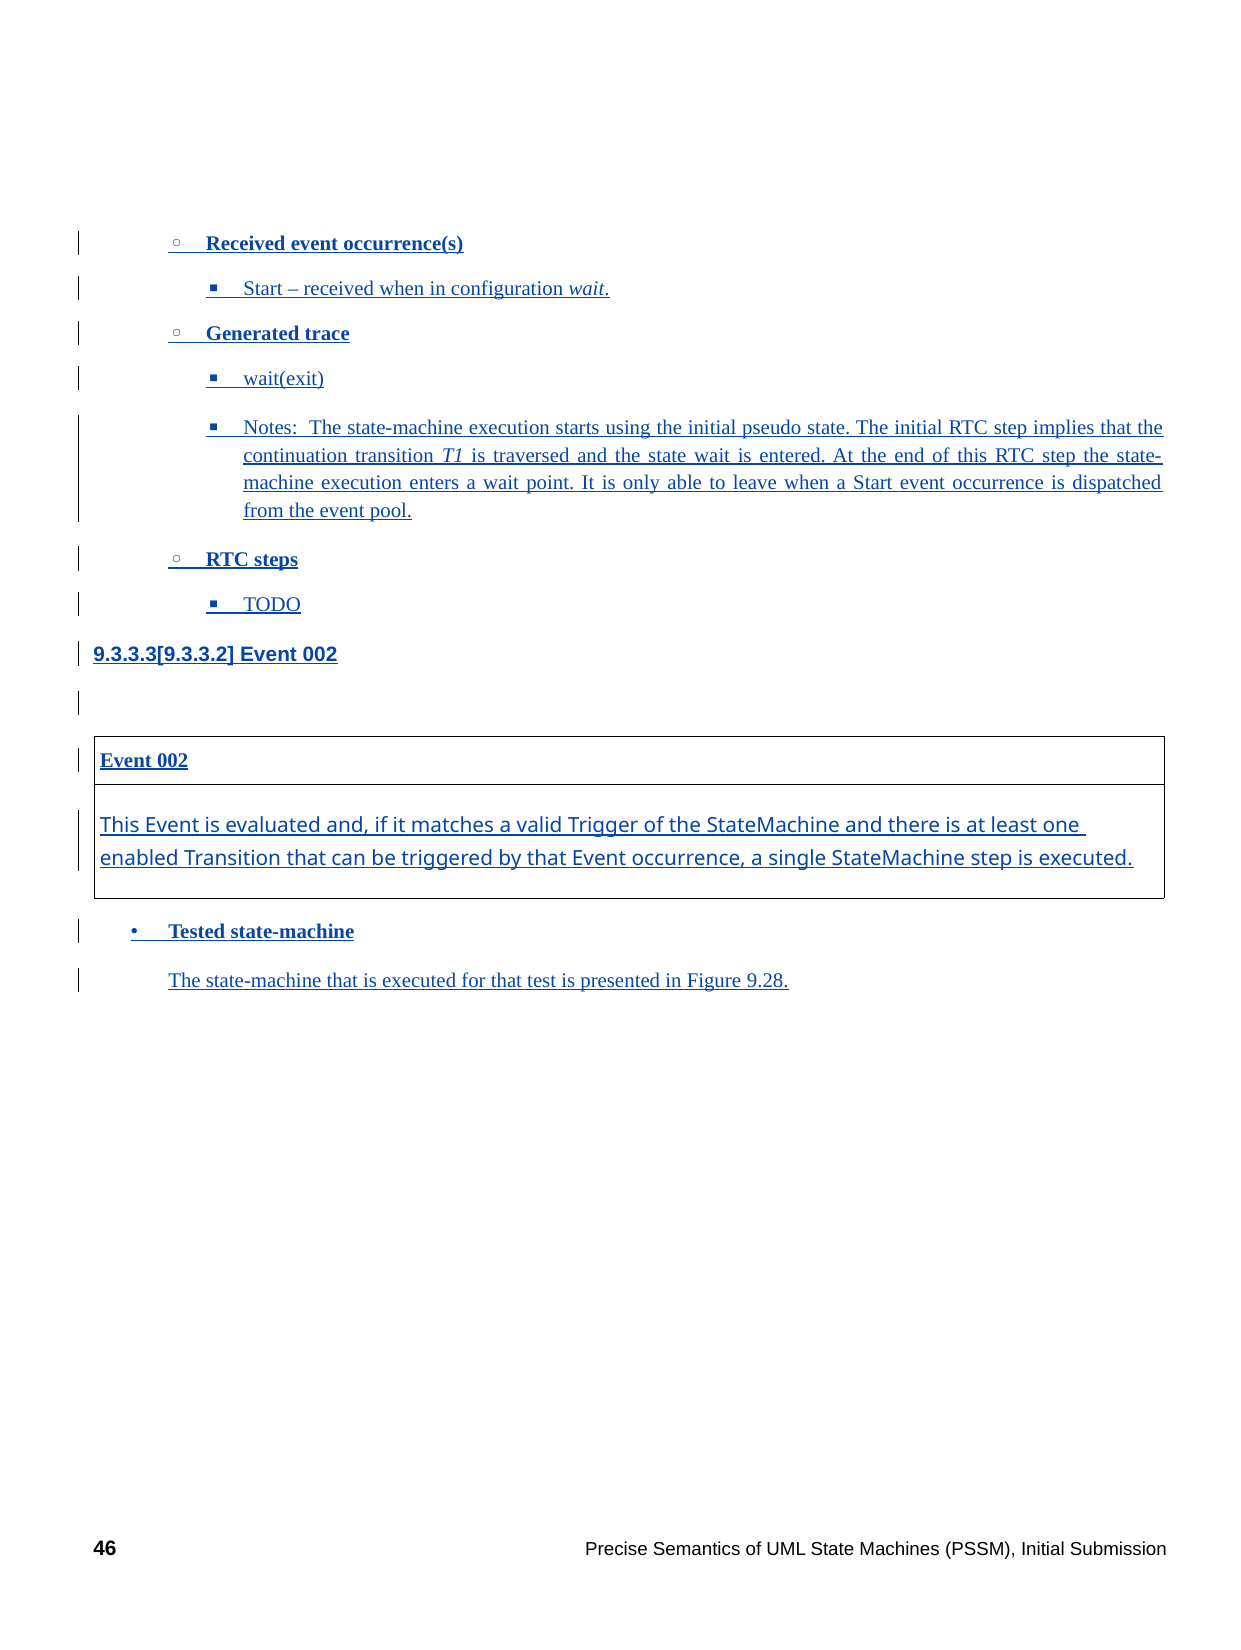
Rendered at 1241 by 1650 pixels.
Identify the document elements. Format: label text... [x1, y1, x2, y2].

list TODO [206, 592, 1164, 616]
list The state-machine that is executed for that test is presented in Figure 9.28. [131, 968, 1164, 992]
table_header Event 002 [95, 737, 1164, 783]
list Tested state-machine [131, 919, 1164, 943]
table_cell This Event is evaluated and, if it matches a valid Trigger of the StateMachine and there is at least one enabled Transition that can be triggered by that Event occurrence, a single StateMachine step is executed. [95, 785, 1164, 898]
subtitle Event 002 [93, 641, 1164, 666]
list wait(exit) [206, 366, 1164, 390]
list RTC steps [168, 546, 1164, 571]
list Generated trace [168, 321, 1164, 345]
list Start – received when in configuration wait. [206, 276, 1164, 300]
list continuation transition T1 is traversed and the state wait is entered. At the end of this RTC step the state-machine execution enters a wait point. It is only able to leave when a Start event occurrence is dispatched from the event pool. [206, 437, 1164, 522]
list Notes: The state-machine execution starts using the initial pseudo state. The initial RTC step implies that the [206, 415, 1164, 436]
list Received event occurrence(s) [168, 231, 1164, 255]
